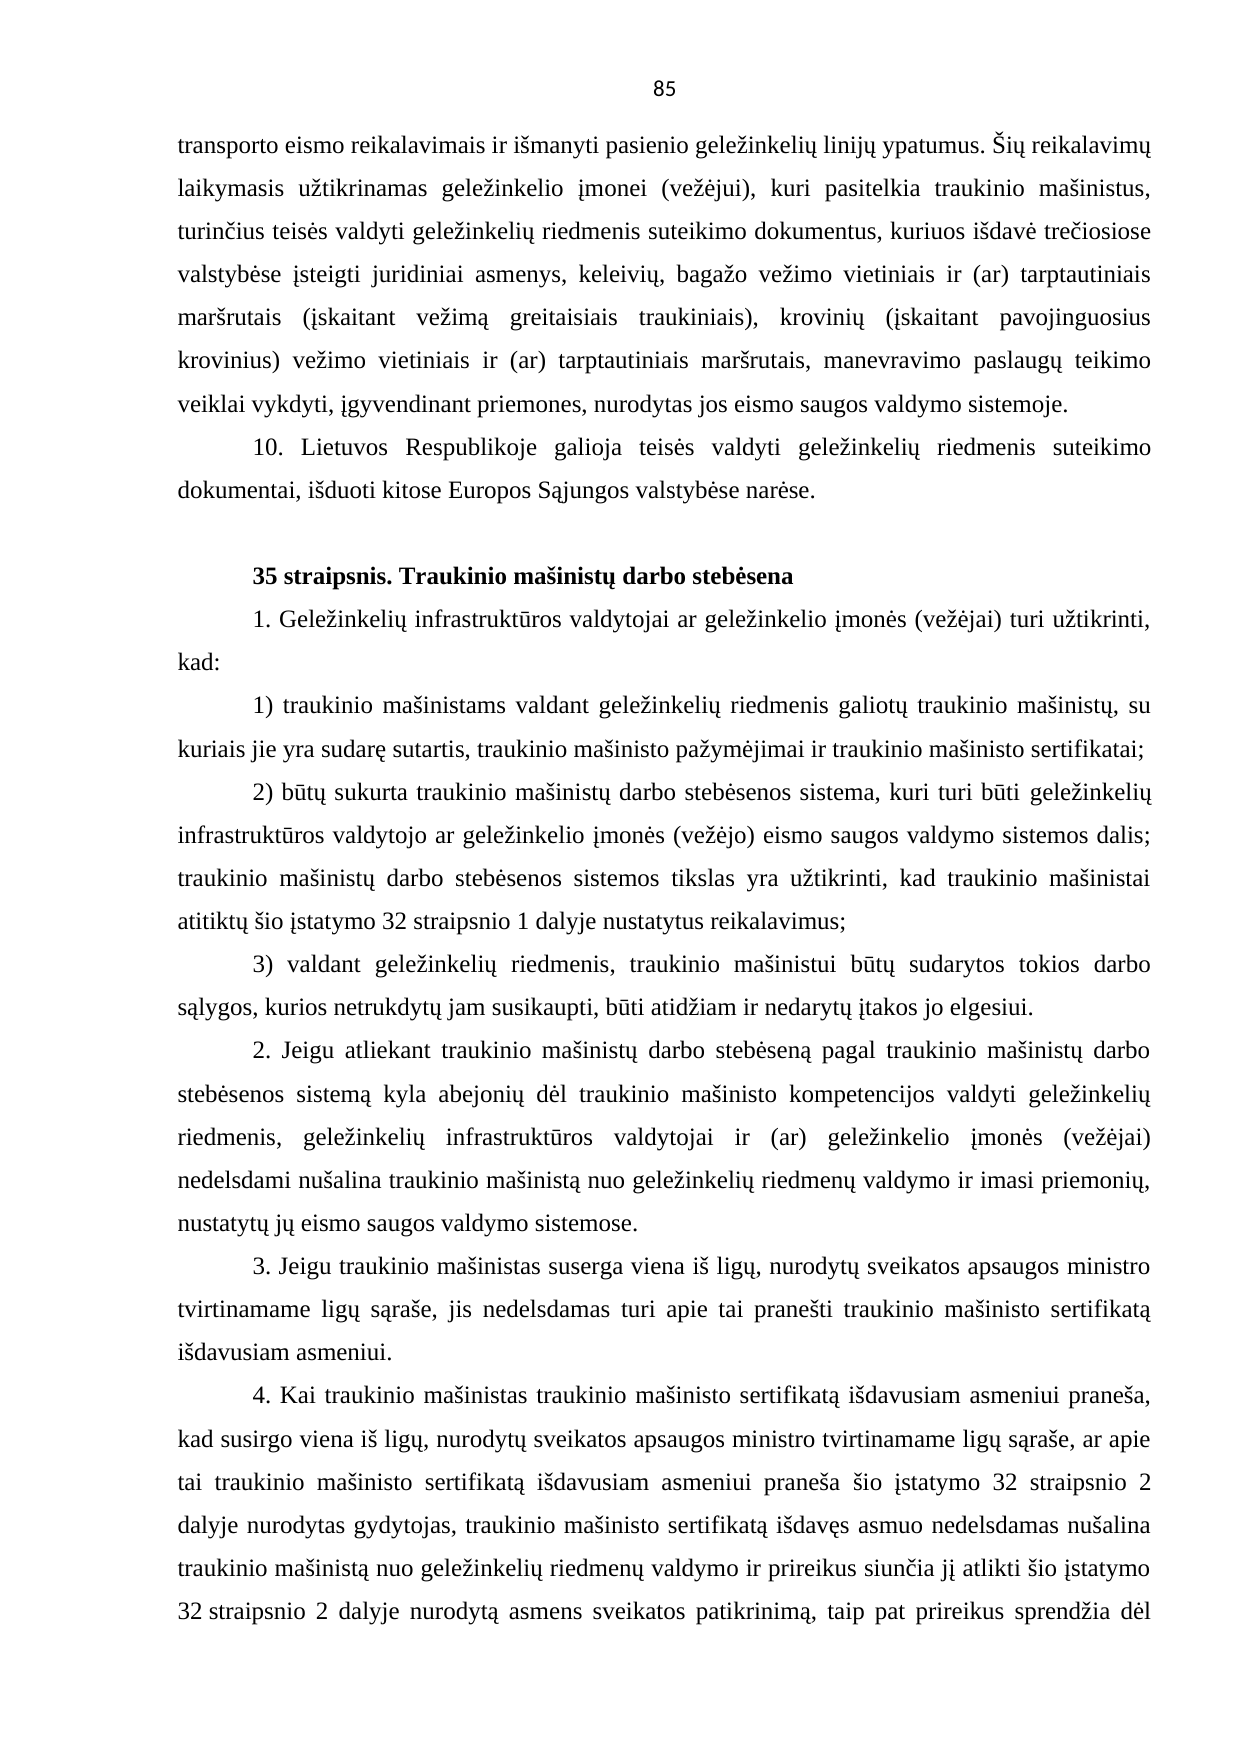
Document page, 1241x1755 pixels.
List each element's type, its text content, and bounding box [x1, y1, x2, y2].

text 3. Jeigu traukinio mašinistas suserga viena iš ligų, nurodytų sveikatos apsaugos ministro tvirtinamame ligų sąraše, jis nedelsdamas turi apie tai pranešti traukinio mašinisto sertifikatą išdavusiam asmeniui. [177, 1251, 1152, 1366]
text 10. Lietuvos Respublikoje galioja teisės valdyti geležinkelių riedmenis suteikimo dokumentai, išduoti kitose Europos Sąjungos valstybėse narėse. [177, 432, 1152, 504]
text 2) būtų sukurta traukinio mašinistų darbo stebėsenos sistema, kuri turi būti geležinkelių infrastruktūros valdytojo ar geležinkelio įmonės (vežėjo) eismo saugos valdymo sistemos dalis; traukinio mašinistų darbo stebėsenos sistemos tikslas yra užtikrinti, kad traukinio mašinistai atitiktų šio įstatymo 32 straipsnio 1 dalyje nustatytus reikalavimus; [177, 777, 1152, 935]
text 35 straipsnis. Traukinio mašinistų darbo stebėsena [177, 561, 1152, 590]
text 4. Kai traukinio mašinistas traukinio mašinisto sertifikatą išdavusiam asmeniui praneša, kad susirgo viena iš ligų, nurodytų sveikatos apsaugos ministro tvirtinamame ligų sąraše, ar apie tai traukinio mašinisto sertifikatą išdavusiam asmeniui praneša šio įstatymo 32 straipsnio 2 dalyje nurodytas gydytojas, traukinio mašinisto sertifikatą išdavęs asmuo nedelsdamas nušalina traukinio mašinistą nuo geležinkelių riedmenų valdymo ir prireikus siunčia jį atlikti šio įstatymo 32 straipsnio 2 dalyje nurodytą asmens sveikatos patikrinimą, taip pat prireikus sprendžia dėl [177, 1381, 1152, 1625]
text transporto eismo reikalavimais ir išmanyti pasienio geležinkelių linijų ypatumus. Šių reikalavimų laikymasis užtikrinamas geležinkelio įmonei (vežėjui), kuri pasitelkia traukinio mašinistus, turinčius teisės valdyti geležinkelių riedmenis suteikimo dokumentus, kuriuos išdavė trečiosiose valstybėse įsteigti juridiniai asmenys, keleivių, bagažo vežimo vietiniais ir (ar) tarptautiniais maršrutais (įskaitant vežimą greitaisiais traukiniais), krovinių (įskaitant pavojinguosius krovinius) vežimo vietiniais ir (ar) tarptautiniais maršrutais, manevravimo paslaugų teikimo veiklai vykdyti, įgyvendinant priemones, nurodytas jos eismo saugos valdymo sistemoje. [177, 130, 1152, 417]
text 1. Geležinkelių infrastruktūros valdytojai ar geležinkelio įmonės (vežėjai) turi užtikrinti, kad: [177, 604, 1152, 676]
text 1) traukinio mašinistams valdant geležinkelių riedmenis galiotų traukinio mašinistų, su kuriais jie yra sudarę sutartis, traukinio mašinisto pažymėjimai ir traukinio mašinisto sertifikatai; [177, 691, 1152, 762]
text 2. Jeigu atliekant traukinio mašinistų darbo stebėseną pagal traukinio mašinistų darbo stebėsenos sistemą kyla abejonių dėl traukinio mašinisto kompetencijos valdyti geležinkelių riedmenis, geležinkelių infrastruktūros valdytojai ir (ar) geležinkelio įmonės (vežėjai) nedelsdami nušalina traukinio mašinistą nuo geležinkelių riedmenų valdymo ir imasi priemonių, nustatytų jų eismo saugos valdymo sistemose. [177, 1036, 1152, 1237]
text 3) valdant geležinkelių riedmenis, traukinio mašinistui būtų sudarytos tokios darbo sąlygos, kurios netrukdytų jam susikaupti, būti atidžiam ir nedarytų įtakos jo elgesiui. [177, 949, 1152, 1021]
